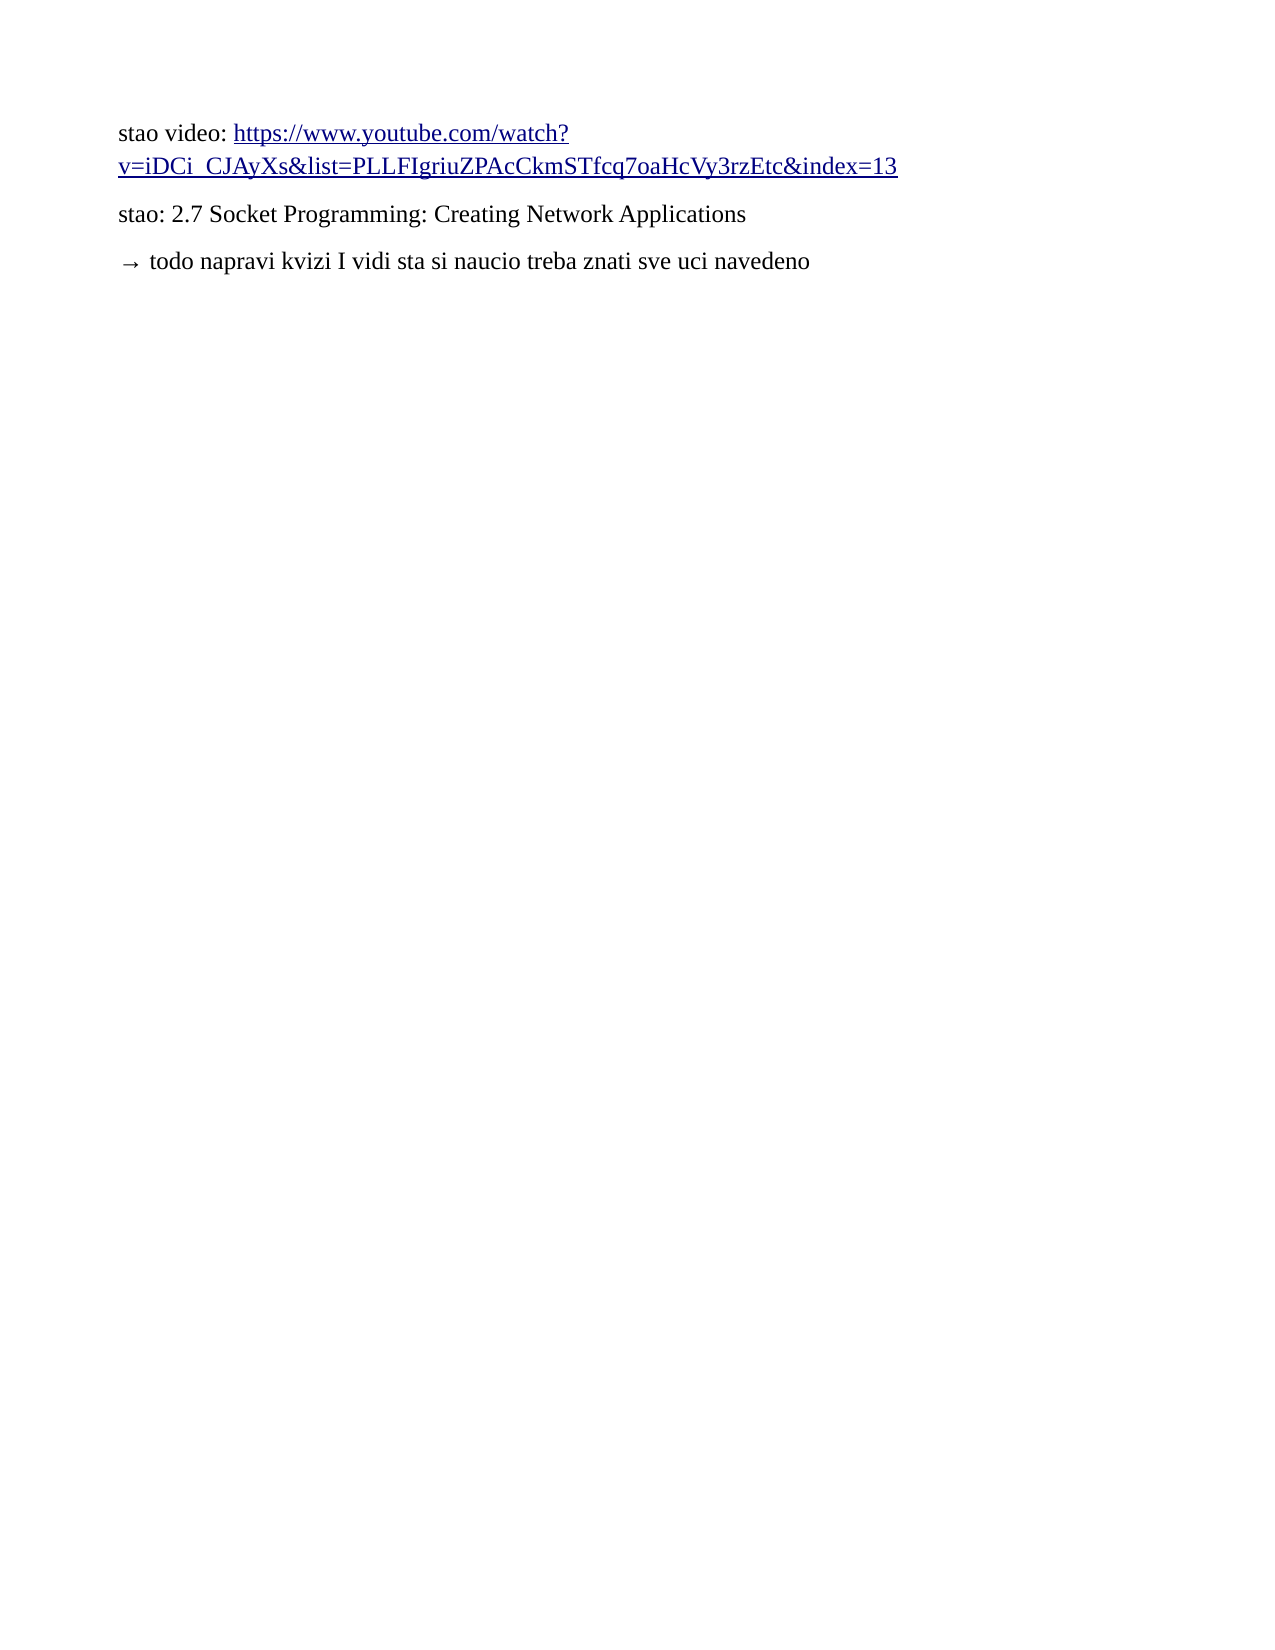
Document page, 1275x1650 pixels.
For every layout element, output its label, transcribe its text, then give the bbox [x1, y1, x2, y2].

text → todo napravi kvizi I vidi sta si naucio treba znati sve uci navedeno [118, 246, 1157, 275]
text stao video: https://www.youtube.com/watch?v=iDCi_CJAyXs&list=PLLFIgriuZPAcCkmSTfcq7oaHcVy3rzEtc&index=13 [118, 118, 1157, 180]
text stao: 2.7 Socket Programming: Creating Network Applications [118, 199, 1157, 227]
